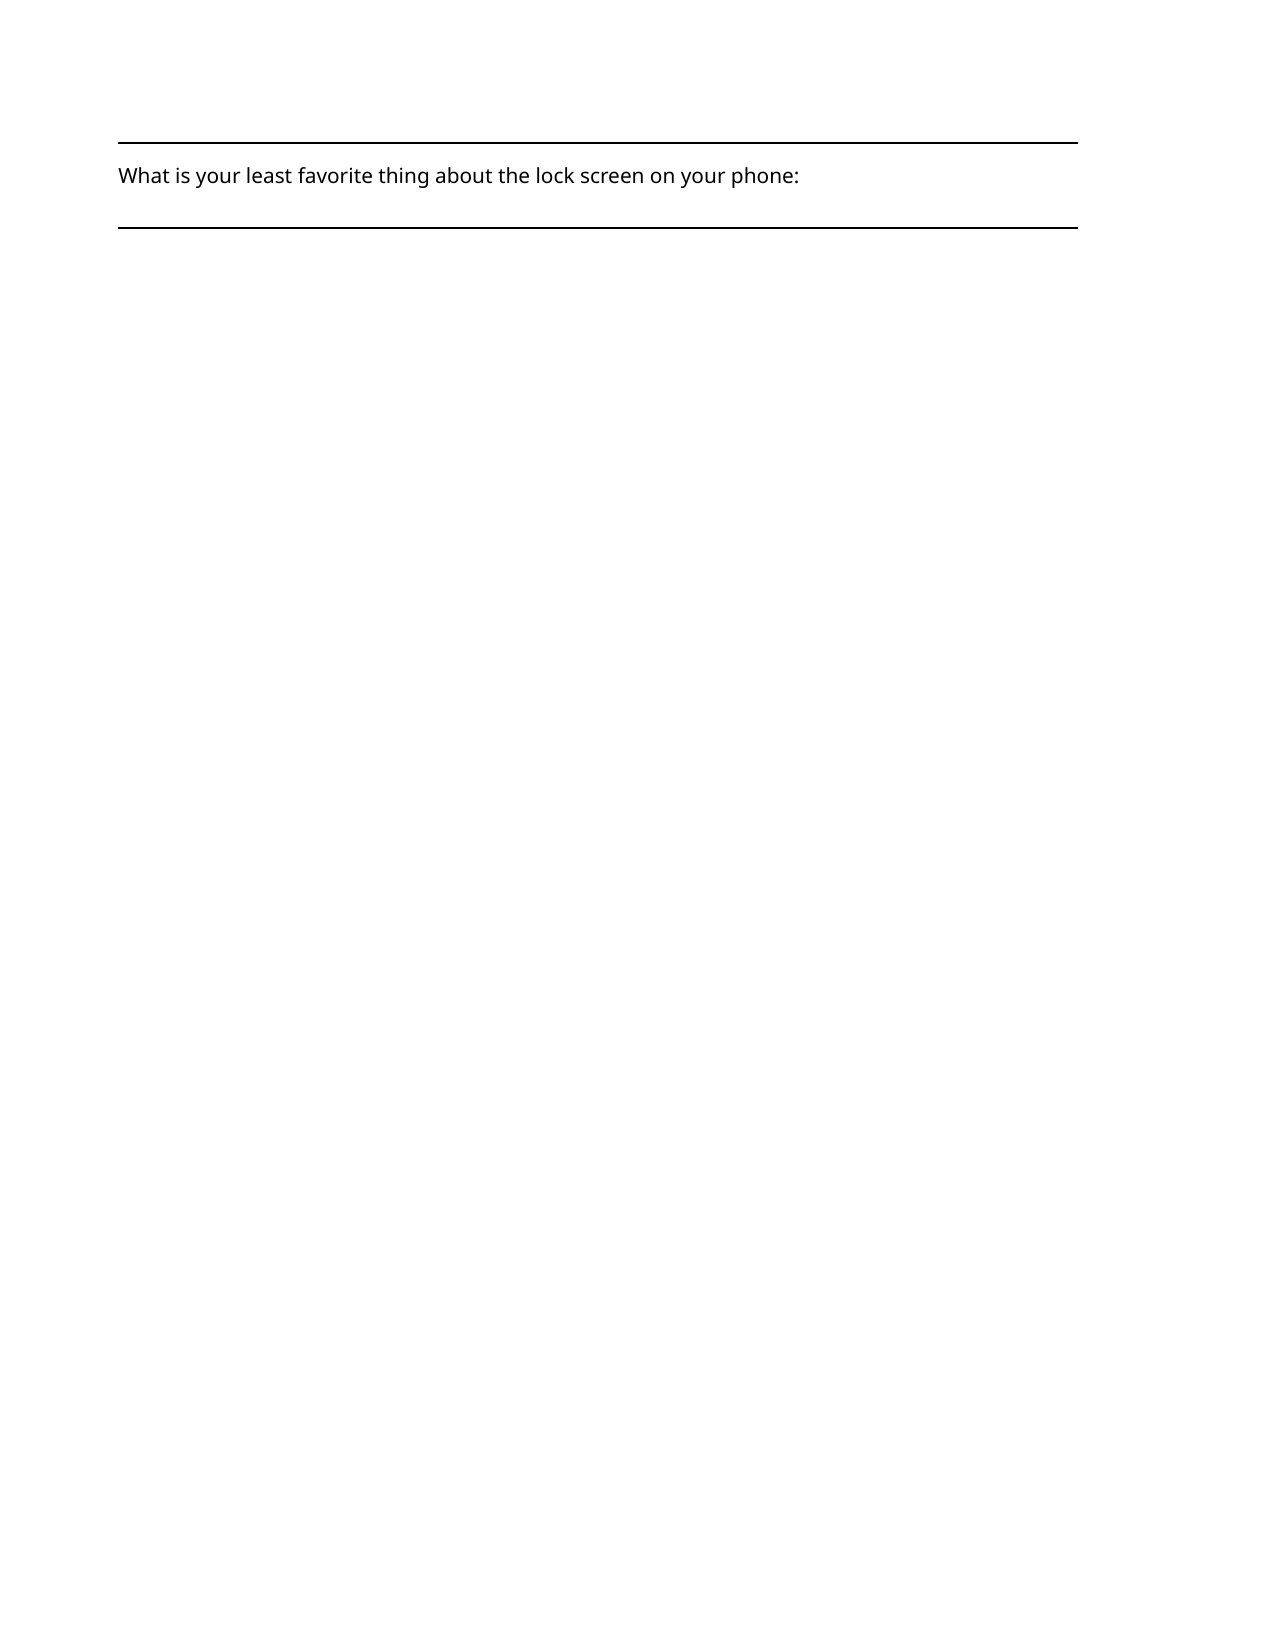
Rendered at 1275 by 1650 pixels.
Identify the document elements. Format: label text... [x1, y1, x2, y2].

text What is your least favorite thing about the lock screen on your phone: [118, 161, 1157, 189]
